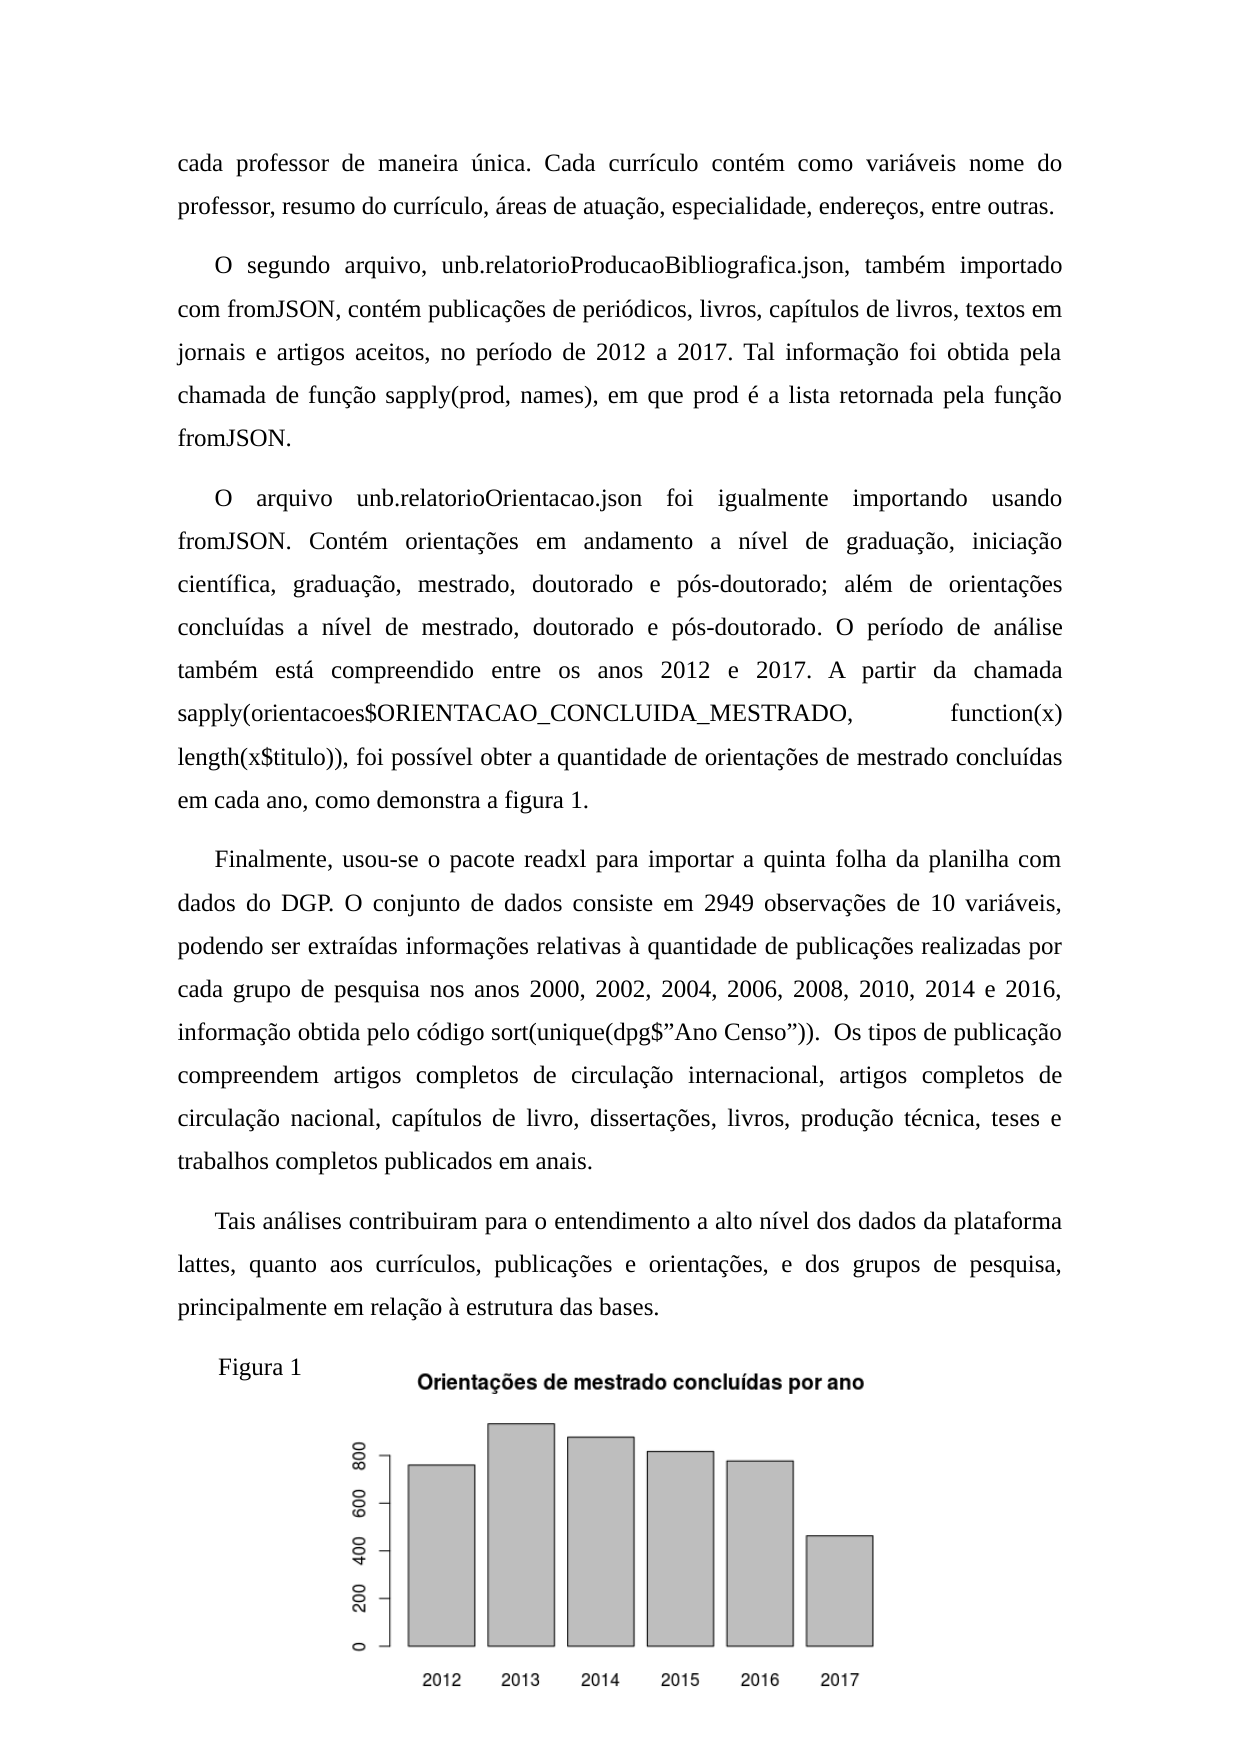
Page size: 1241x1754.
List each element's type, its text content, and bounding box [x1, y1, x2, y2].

text O segundo arquivo, unb.relatorioProducaoBibliografica.json, também importado com fromJSON, contém publicações de periódicos, livros, capítulos de livros, textos em jornais e artigos aceitos, no período de 2012 a 2017. Tal informação foi obtida pela chamada de função sapply(prod, names), em que prod é a lista retornada pela função fromJSON. [177, 251, 1063, 452]
text [935, 1352, 1063, 1381]
text cada professor de maneira única. Cada currículo contém como variáveis nome do professor, resumo do currículo, áreas de atuação, especialidade, endereços, entre outras. [177, 148, 1063, 219]
text Figura 1 [177, 1352, 305, 1381]
text Finalmente, usou-se o pacote readxl para importar a quinta folha da planilha com dados do DGP. O conjunto de dados consiste em 2949 observações de 10 variáveis, podendo ser extraídas informações relativas à quantidade de publicações realizadas por cada grupo de pesquisa nos anos 2000, 2002, 2004, 2006, 2008, 2010, 2014 e 2016, informação obtida pelo código sort(unique(dpg$”Ano Censo”)). Os tipos de publicação compreendem artigos completos de circulação internacional, artigos completos de circulação nacional, capítulos de livro, dissertações, livros, produção técnica, teses e trabalhos completos publicados em anais. [177, 844, 1063, 1175]
text O arquivo unb.relatorioOrientacao.json foi igualmente importando usando fromJSON. Contém orientações em andamento a nível de graduação, iniciação científica, graduação, mestrado, doutorado e pós-doutorado; além de orientações concluídas a nível de mestrado, doutorado e pós-doutorado. O período de análise também está compreendido entre os anos 2012 e 2017. A partir da chamada sapply(orientacoes$ORIENTACAO_CONCLUIDA_MESTRADO, function(x) length(x$titulo)), foi possível obter a quantidade de orientações de mestrado concluídas em cada ano, como demonstra a figura 1. [177, 483, 1063, 813]
picture [305, 1339, 935, 1754]
text Tais análises contribuiram para o entendimento a alto nível dos dados da plataforma lattes, quanto aos currículos, publicações e orientações, e dos grupos de pesquisa, principalmente em relação à estrutura das bases. [177, 1206, 1063, 1321]
